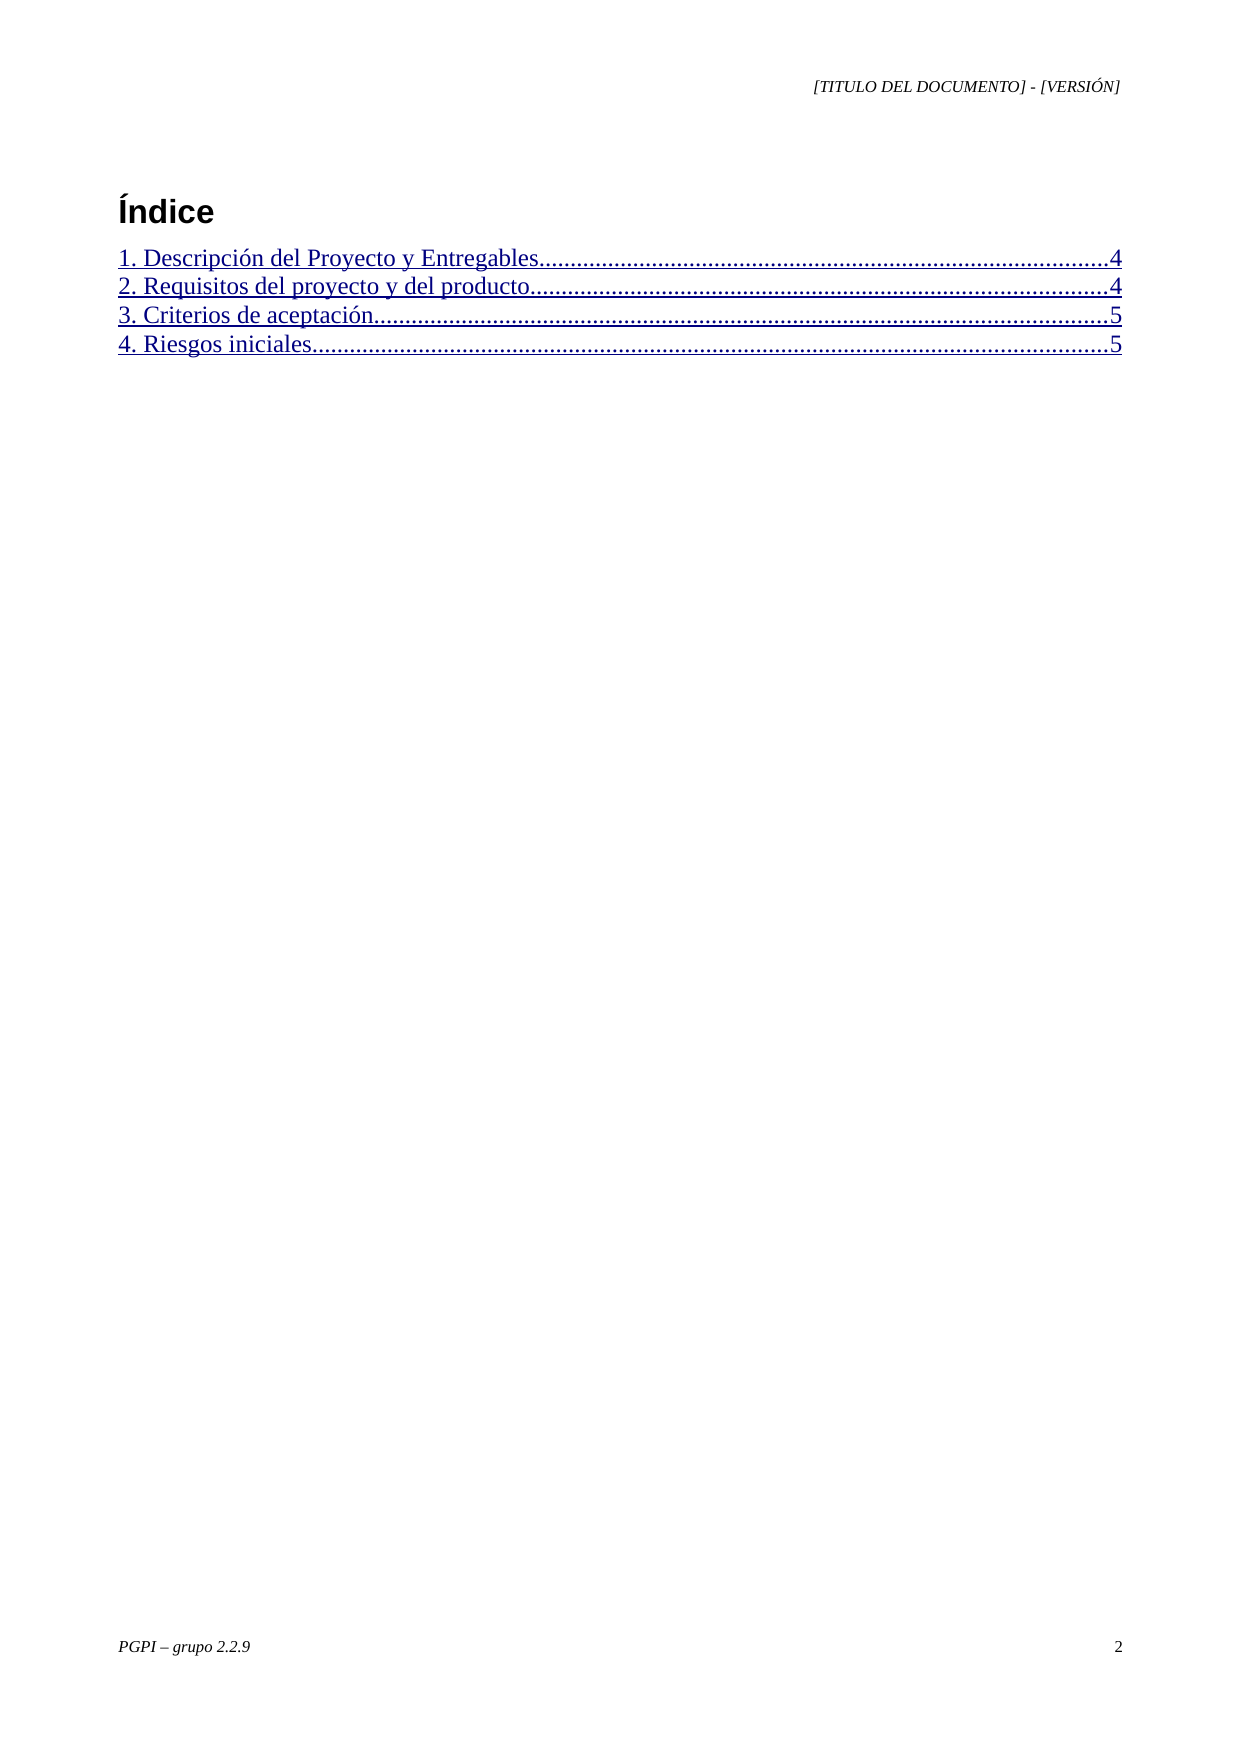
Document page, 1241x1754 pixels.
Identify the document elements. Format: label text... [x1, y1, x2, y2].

text 2. Requisitos del proyecto y del producto 4 [118, 271, 1122, 296]
text 3. Criterios de aceptación 5 [118, 300, 1122, 325]
text 4. Riesgos iniciales 5 [118, 329, 1122, 354]
subtitle Índice [118, 192, 1122, 230]
text 1. Descripción del Proyecto y Entregables 4 [118, 243, 1122, 268]
